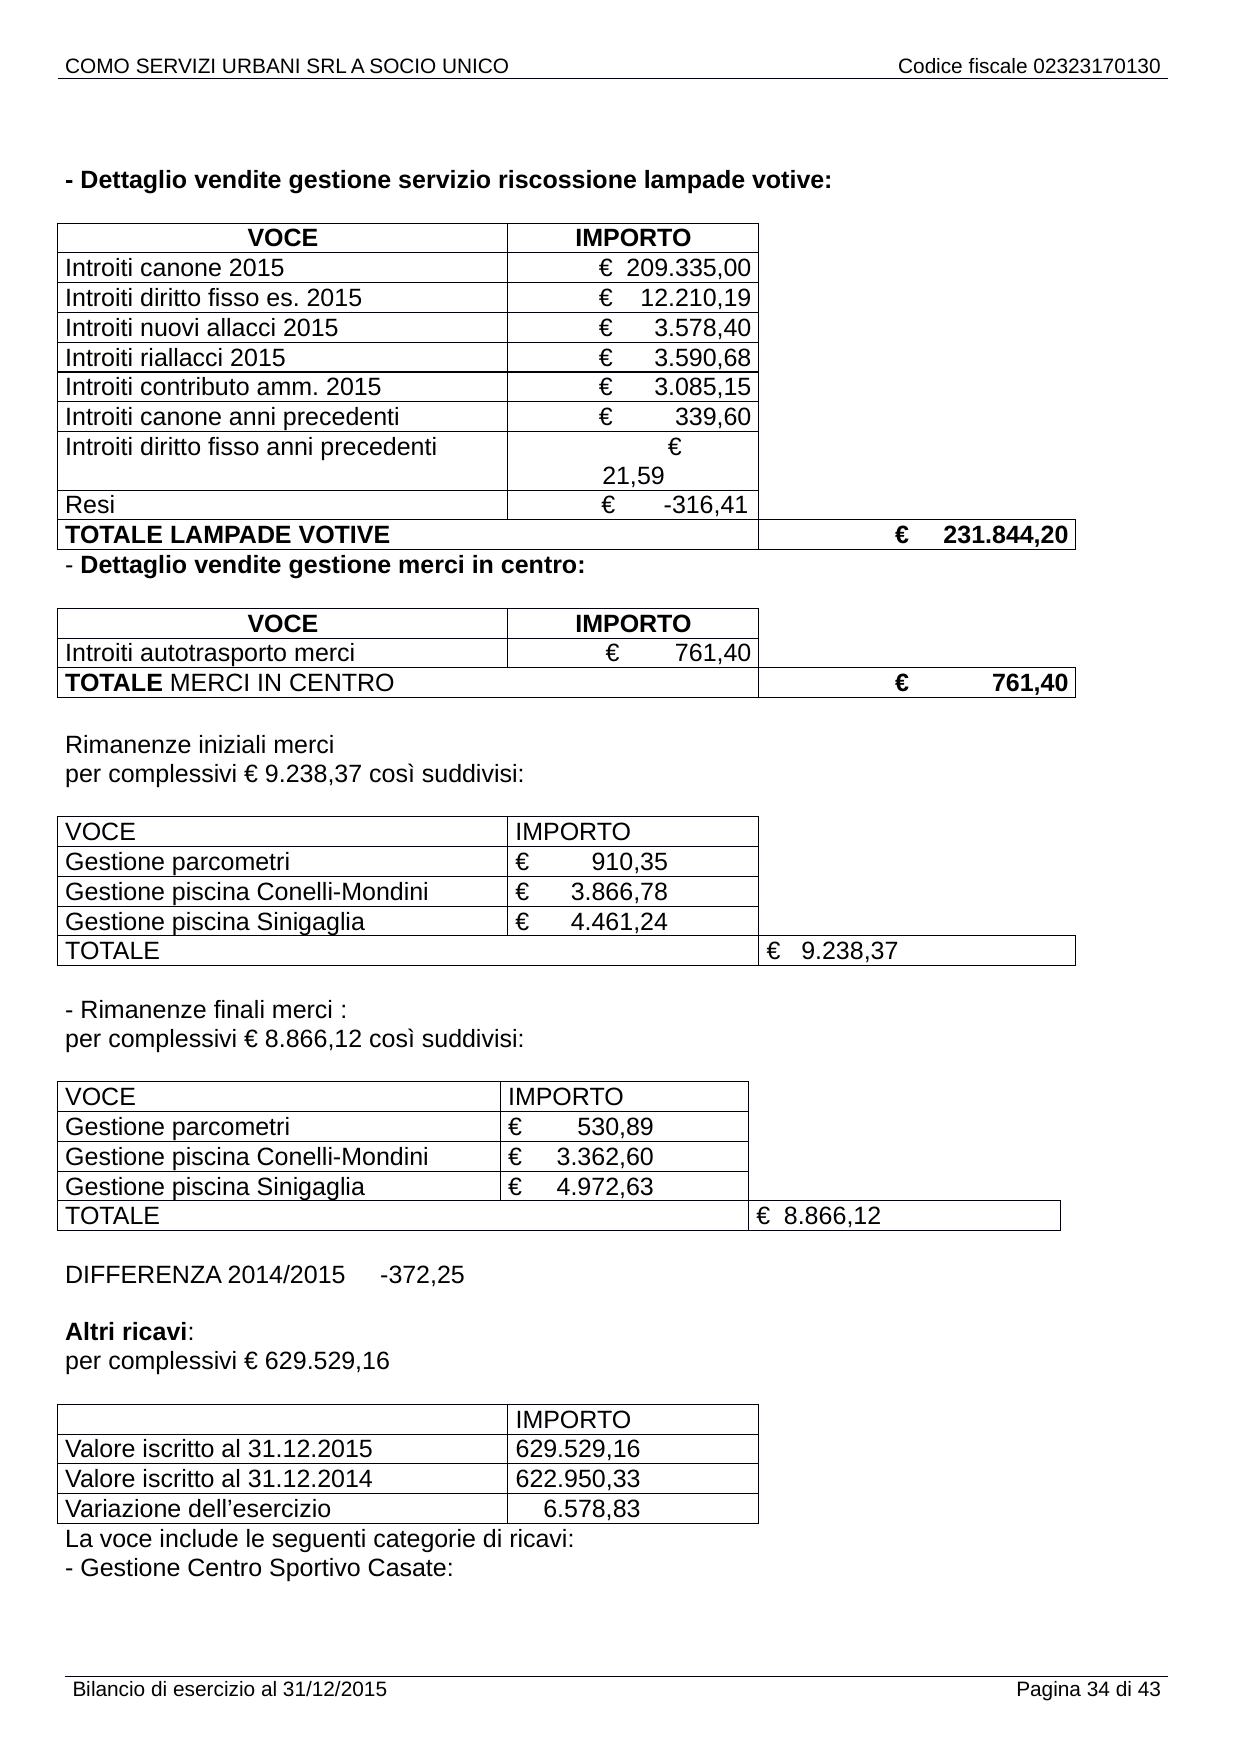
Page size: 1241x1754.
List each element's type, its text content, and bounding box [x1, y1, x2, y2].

table_cell 6.578,83 [508, 1494, 758, 1523]
table_cell [759, 846, 1076, 876]
table_cell Introiti nuovi allacci 2015 [58, 313, 507, 342]
table_cell Gestione piscina Conelli-Mondini [58, 877, 507, 906]
table_cell € 3.866,78 [508, 877, 758, 906]
table_cell Introiti contributo amm. 2015 [58, 373, 507, 401]
table_cell Introiti riallacci 2015 [58, 343, 507, 371]
table_cell [759, 401, 1076, 431]
table_header [759, 223, 1076, 252]
table_cell € 209.335,00 [508, 253, 758, 282]
table_cell [759, 282, 1076, 312]
table_header IMPORTO [508, 817, 758, 846]
table_header [759, 608, 1076, 637]
table_cell [759, 252, 1076, 282]
table_cell € 21,59 [508, 432, 758, 489]
table_header IMPORTO [508, 1405, 758, 1433]
table_cell 622.950,33 [508, 1464, 758, 1493]
list per complessivi € 629.529,16 [65, 1346, 1175, 1375]
table_cell TOTALE [58, 936, 507, 965]
table_header [58, 1405, 507, 1433]
table_cell Resi [58, 491, 507, 519]
table_cell € 12.210,19 [508, 283, 758, 312]
list - Rimanenze finali merci : [65, 995, 1175, 1024]
table_header IMPORTO [508, 224, 758, 252]
list per complessivi € 9.238,37 così suddivisi: [65, 759, 1175, 787]
table_cell TOTALE MERCI IN CENTRO [58, 668, 507, 697]
table_cell € 339,60 [508, 402, 758, 431]
table_cell Introiti diritto fisso anni precedenti [58, 432, 507, 489]
table_cell [749, 1111, 1061, 1141]
table_cell Gestione parcometri [58, 847, 507, 876]
table_cell Introiti diritto fisso es. 2015 [58, 283, 507, 312]
list Altri ricavi: [65, 1317, 1175, 1346]
table_cell € 8.866,12 [749, 1201, 1060, 1230]
table_cell TOTALE [58, 1201, 500, 1230]
table_header IMPORTO [508, 609, 758, 637]
table_cell [759, 431, 1076, 489]
table_header VOCE [58, 609, 507, 637]
list - Gestione Centro Sportivo Casate: [65, 1553, 1175, 1581]
table_cell [749, 1141, 1061, 1171]
table_cell Gestione piscina Sinigaglia [58, 907, 507, 935]
list La voce include le seguenti categorie di ricavi: [65, 1524, 1175, 1553]
table_cell Variazione dell’esercizio [58, 1494, 507, 1523]
table_cell Valore iscritto al 31.12.2014 [58, 1464, 507, 1493]
table_cell [759, 371, 1076, 401]
table_cell Introiti canone anni precedenti [58, 402, 507, 431]
table_cell € 4.461,24 [508, 907, 758, 935]
table_cell € 761,40 [759, 668, 1075, 697]
table_cell [749, 1171, 1061, 1200]
table_header VOCE [58, 224, 507, 252]
table_cell [759, 312, 1076, 342]
table_cell [759, 876, 1076, 906]
table_cell [759, 342, 1076, 371]
table_cell Gestione piscina Sinigaglia [58, 1172, 500, 1200]
table_cell 629.529,16 [508, 1435, 758, 1463]
table_cell [508, 520, 758, 549]
table_cell € 530,89 [501, 1112, 748, 1141]
table_cell € 3.085,15 [508, 373, 758, 401]
table_cell € 231.844,20 [759, 520, 1075, 549]
table_cell € -316,41 [508, 491, 758, 519]
table_cell Introiti autotrasporto merci [58, 639, 507, 667]
table_cell [500, 1201, 748, 1230]
table_header [749, 1081, 1061, 1111]
table_cell € 4.972,63 [501, 1172, 748, 1200]
table_header [759, 816, 1076, 846]
list - Dettaglio vendite gestione servizio riscossione lampade votive: [65, 165, 1175, 194]
table_cell [759, 906, 1076, 935]
table_header IMPORTO [501, 1082, 748, 1111]
table_header VOCE [58, 817, 507, 846]
table_cell Gestione piscina Conelli-Mondini [58, 1142, 500, 1171]
table_cell € 9.238,37 [759, 936, 1075, 965]
table_cell € 910,35 [508, 847, 758, 876]
list - Dettaglio vendite gestione merci in centro: [65, 550, 1175, 579]
table_cell TOTALE LAMPADE VOTIVE [58, 520, 507, 549]
table_cell € 3.590,68 [508, 343, 758, 371]
table_cell Valore iscritto al 31.12.2015 [58, 1435, 507, 1463]
table_cell € 3.578,40 [508, 313, 758, 342]
table_cell [508, 936, 758, 965]
table_cell [759, 490, 1076, 519]
table_cell [759, 638, 1076, 667]
list Rimanenze iniziali merci [65, 730, 1175, 759]
list per complessivi € 8.866,12 così suddivisi: [65, 1024, 1175, 1052]
table_cell [508, 668, 758, 697]
table_cell € 761,40 [508, 639, 758, 667]
list DIFFERENZA 2014/2015 -372,25 [65, 1260, 1175, 1289]
table_header VOCE [58, 1082, 500, 1111]
table_cell Gestione parcometri [58, 1112, 500, 1141]
table_cell Introiti canone 2015 [58, 253, 507, 282]
table_cell € 3.362,60 [501, 1142, 748, 1171]
